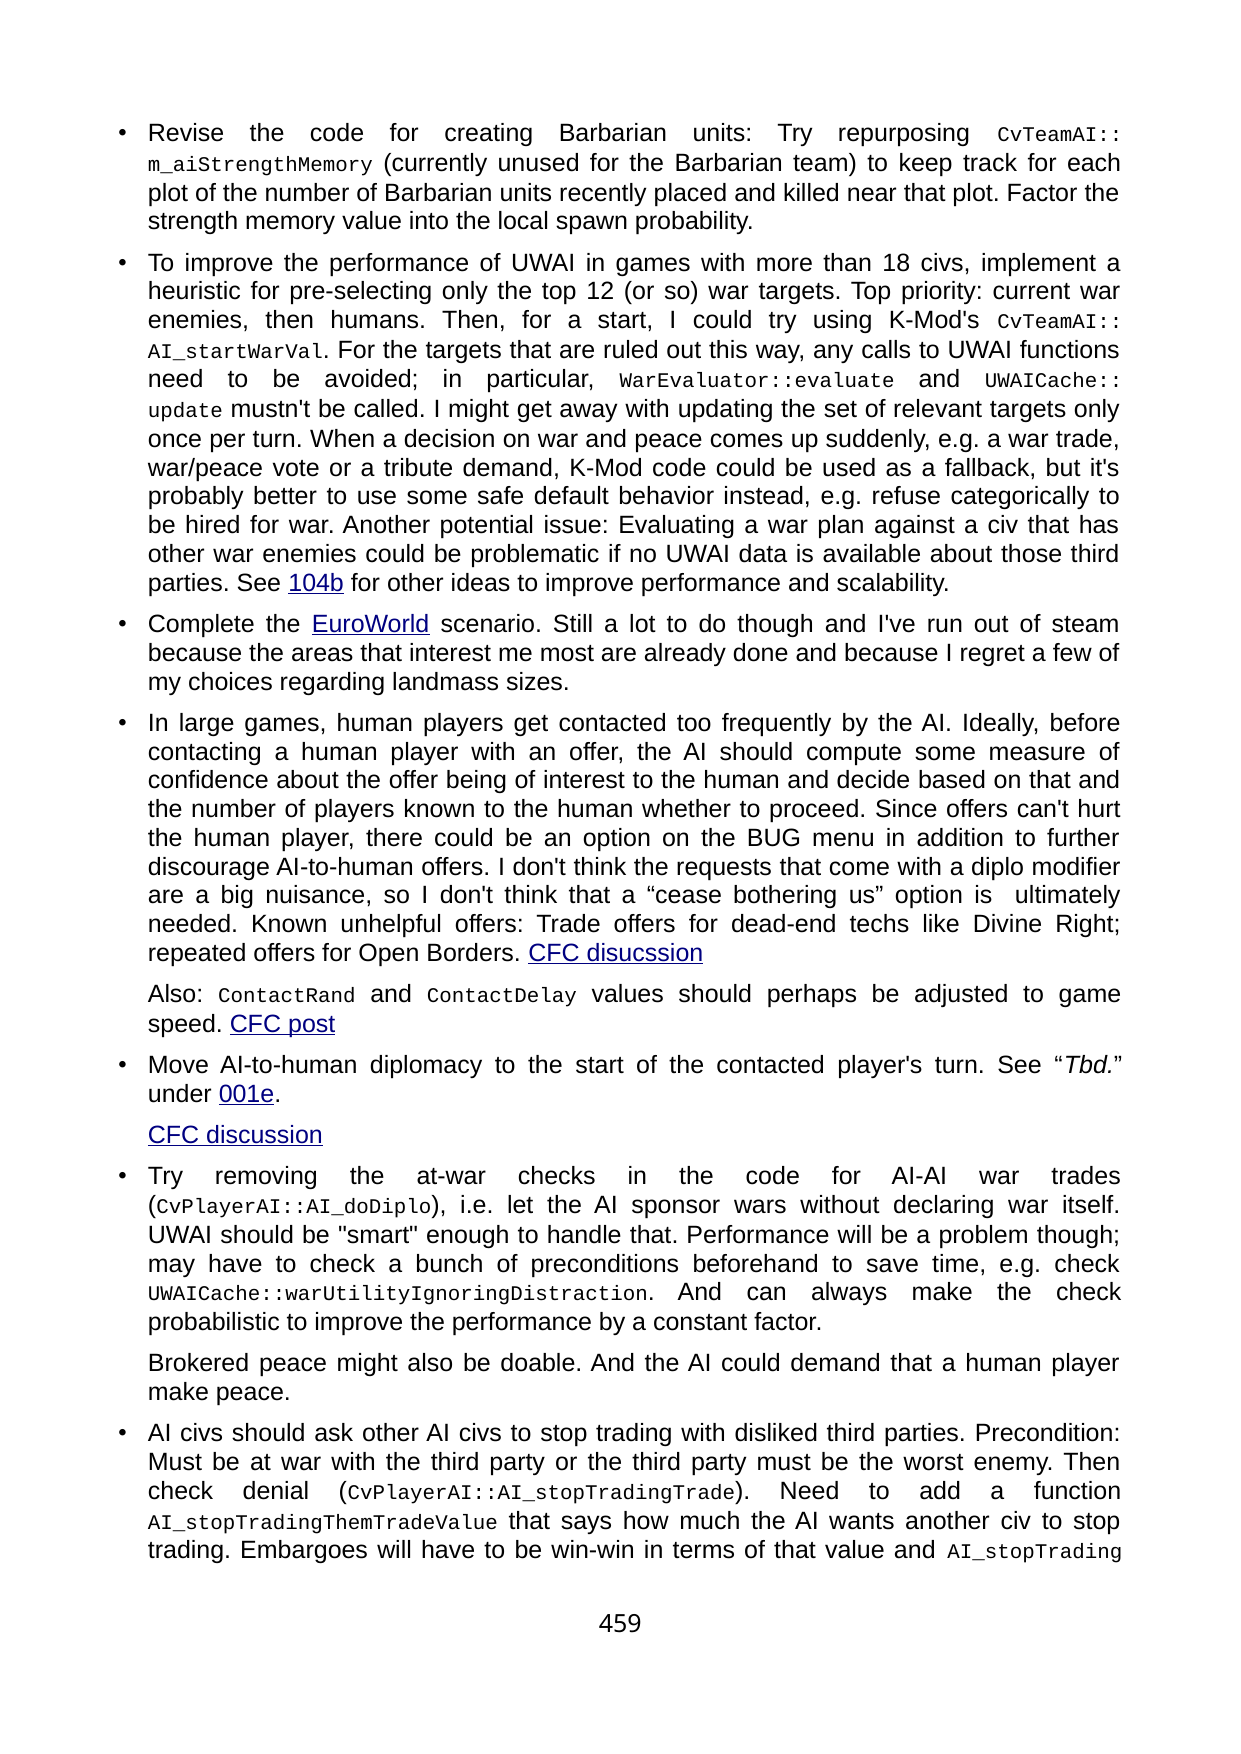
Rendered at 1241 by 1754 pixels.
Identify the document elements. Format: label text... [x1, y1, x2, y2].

list To improve the performance of UWAI in games with more than 18 civs, implement a heuristic for pre-selecting only the top 12 (or so) war targets. Top priority: current war enemies, then humans. Then, for a start, I could try using K-Mod's CvTeamAI:: AI_startWarVal. For the targets that are ruled out this way, any calls to UWAI functions need to be avoided; in particular, WarEvaluator::evaluate and UWAICache:: update mustn't be called. I might get away with updating the set of relevant targets only once per turn. When a decision on war and peace comes up suddenly, e.g. a war trade, war/peace vote or a tribute demand, K-Mod code could be used as a fallback, but it's probably better to use some safe default behavior instead, e.g. refuse categorically to be hired for war. Another potential issue: Evaluating a war plan against a civ that has other war enemies could be problematic if no UWAI data is available about those third parties. See 104b for other ideas to improve performance and scalability. [118, 247, 1122, 596]
list Revise the code for creating Barbarian units: Try repurposing CvTeamAI:: m_aiStrengthMemory (currently unused for the Barbarian team) to keep track for each plot of the number of Barbarian units recently placed and killed near that plot. Factor the strength memory value into the local spawn probability. [118, 118, 1122, 235]
list Also: ContactRand and ContactDelay values should perhaps be adjusted to game speed. CFC post [118, 979, 1122, 1037]
list CFC discussion [118, 1120, 1122, 1149]
list Complete the EuroWorld scenario. Still a lot to do though and I've run out of steam because the areas that interest me most are already done and because I regret a few of my choices regarding landmass sizes. [118, 609, 1122, 695]
list In large games, human players get contacted too frequently by the AI. Ideally, before contacting a human player with an offer, the AI should compute some measure of confidence about the offer being of interest to the human and decide based on that and the number of players known to the human whether to proceed. Since offers can't hurt the human player, there could be an option on the BUG menu in addition to further discourage AI-to-human offers. I don't think the requests that come with a diplo modifier are a big nuisance, so I don't think that a “cease bothering us” option is ultimately needed. Known unhelpful offers: Trade offers for dead-end techs like Divine Right; repeated offers for Open Borders. CFC disucssion [118, 708, 1122, 967]
list Try removing the at-war checks in the code for AI-AI war trades (CvPlayerAI::AI_doDiplo), i.e. let the AI sponsor wars without declaring war itself. UWAI should be "smart" enough to handle that. Performance will be a problem though; may have to check a bunch of preconditions beforehand to save time, e.g. check UWAICache::warUtilityIgnoringDistraction. And can always make the check probabilistic to improve the performance by a constant factor. [118, 1161, 1122, 1336]
list AI civs should ask other AI civs to stop trading with disliked third parties. Precondition: Must be at war with the third party or the third party must be the worst enemy. Then check denial (CvPlayerAI::AI_stopTradingTrade). Need to add a function AI_stopTradingThemTradeValue that says how much the AI wants another civ to stop trading. Embargoes will have to be win-win in terms of that value and AI_stopTrading [118, 1418, 1122, 1565]
list Brokered peace might also be doable. And the AI could demand that a human player make peace. [118, 1348, 1122, 1406]
list Move AI-to-human diplomacy to the start of the contacted player's turn. See “Tbd.” under 001e. [118, 1050, 1122, 1108]
